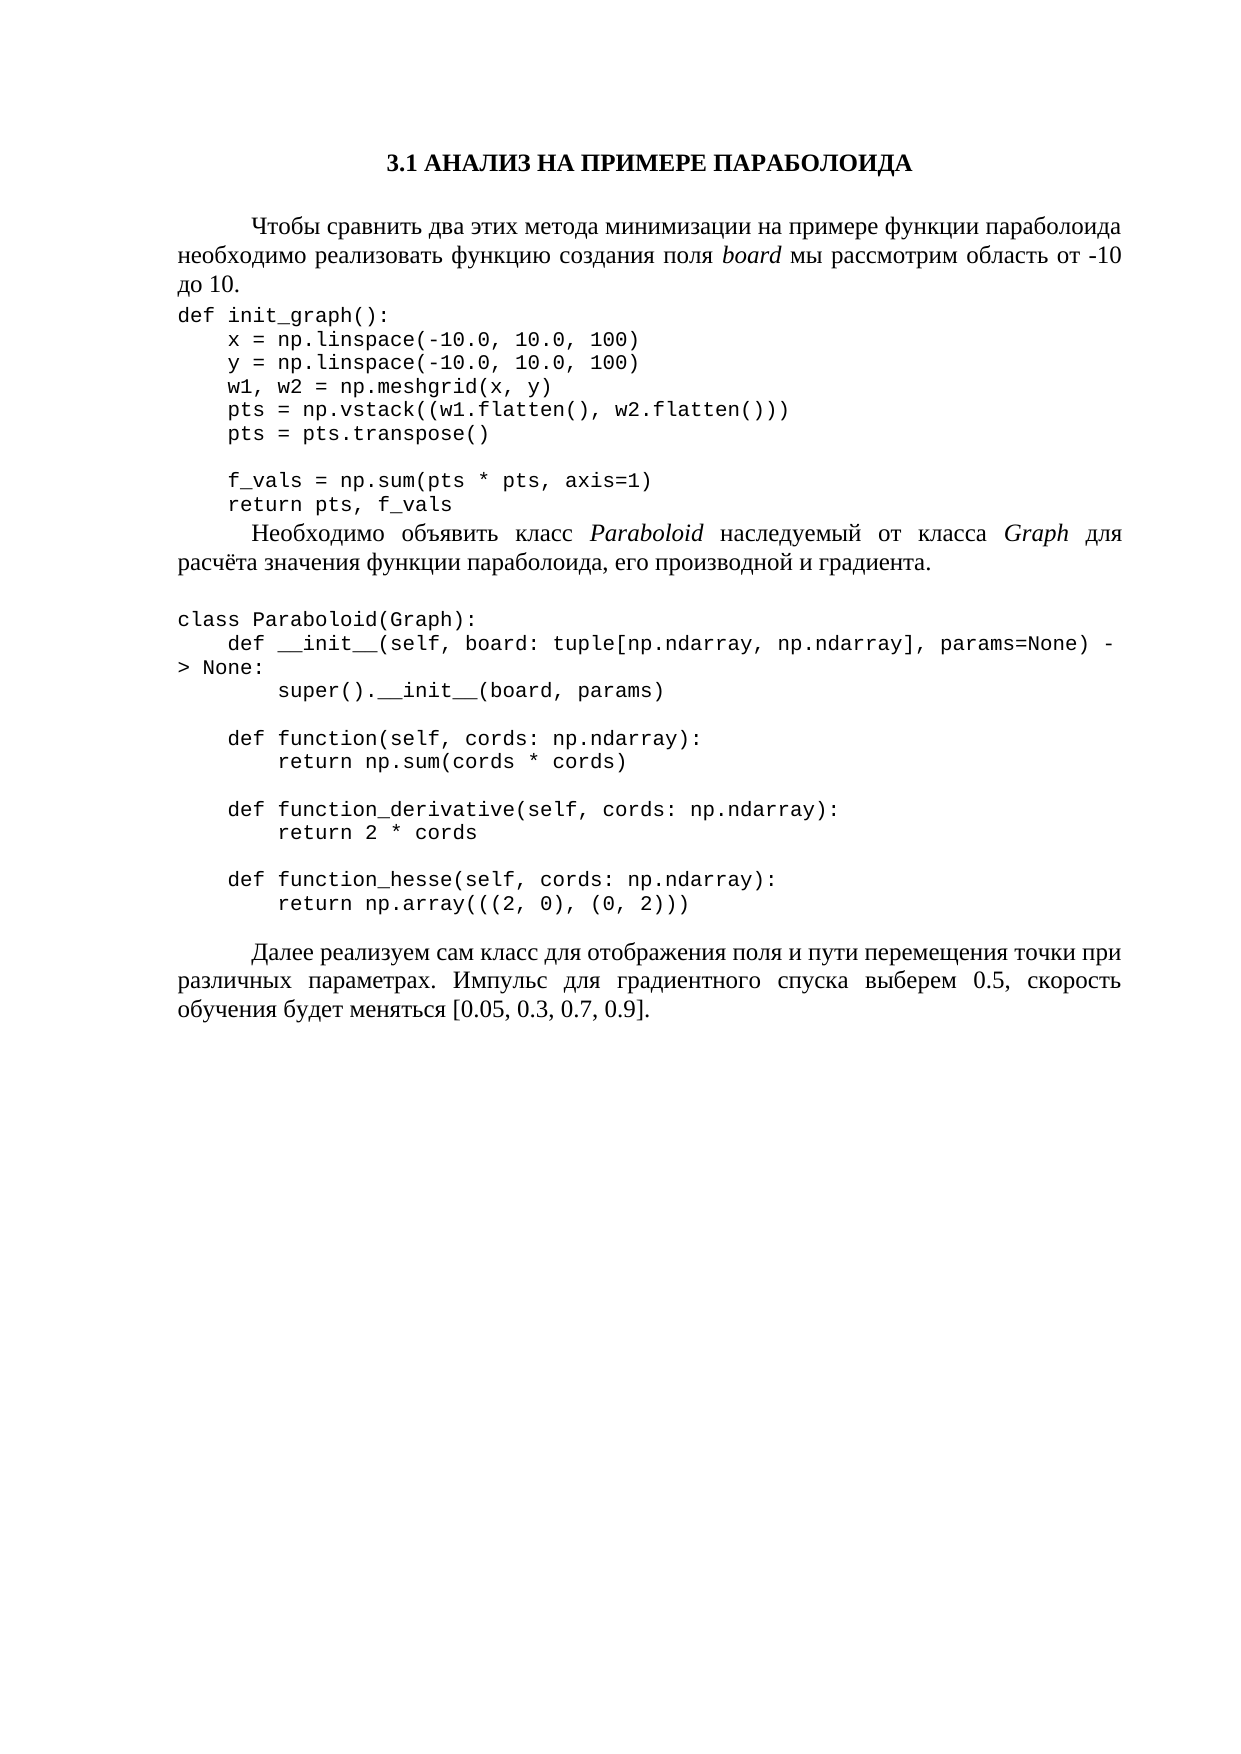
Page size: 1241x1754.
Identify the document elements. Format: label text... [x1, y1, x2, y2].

text Далее реализуем сам класс для отображения поля и пути перемещения точки при различных параметрах. Импульс для градиентного спуска выберем 0.5, скорость обучения будет меняться [0.05, 0.3, 0.7, 0.9]. [177, 582, 1122, 1023]
text Необходимо объявить класс Paraboloid наследуемый от класса Graph для расчёта значения функции параболоида, его производной и градиента. [177, 298, 1122, 575]
text Чтобы сравнить два этих метода минимизации на примере функции параболоида необходимо реализовать функцию создания поля board мы рассмотрим область от -10 до 10. [177, 211, 1122, 298]
text 3.1 Анализ на примере параболоида [177, 148, 1122, 176]
